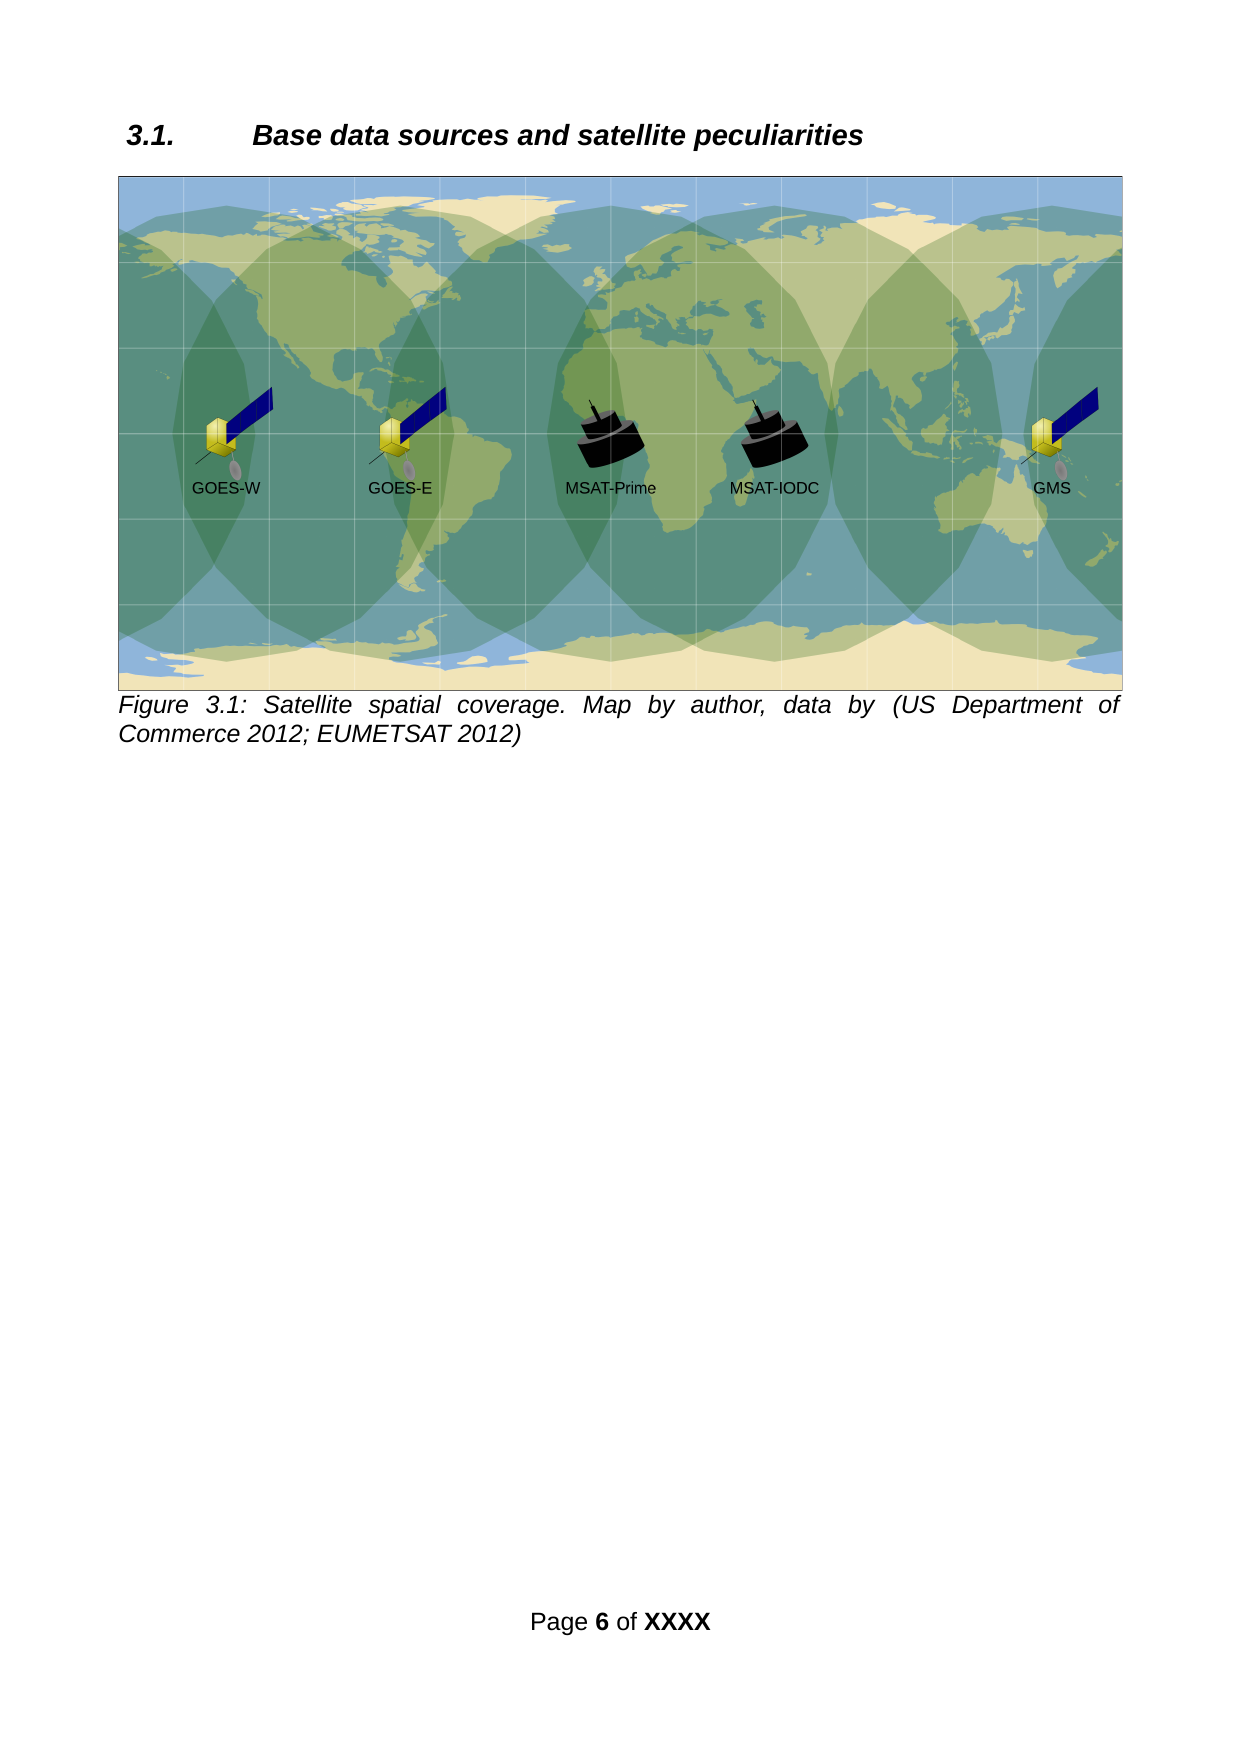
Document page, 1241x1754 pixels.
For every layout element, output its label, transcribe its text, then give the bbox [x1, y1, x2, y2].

text Figure 3.1: Satellite spatial coverage. Map by author, data by (US Department of Commerce 2012; EUMETSAT 2012) [118, 691, 1122, 748]
subtitle Base data sources and satellite peculiarities [118, 118, 1122, 152]
picture [118, 176, 1123, 691]
